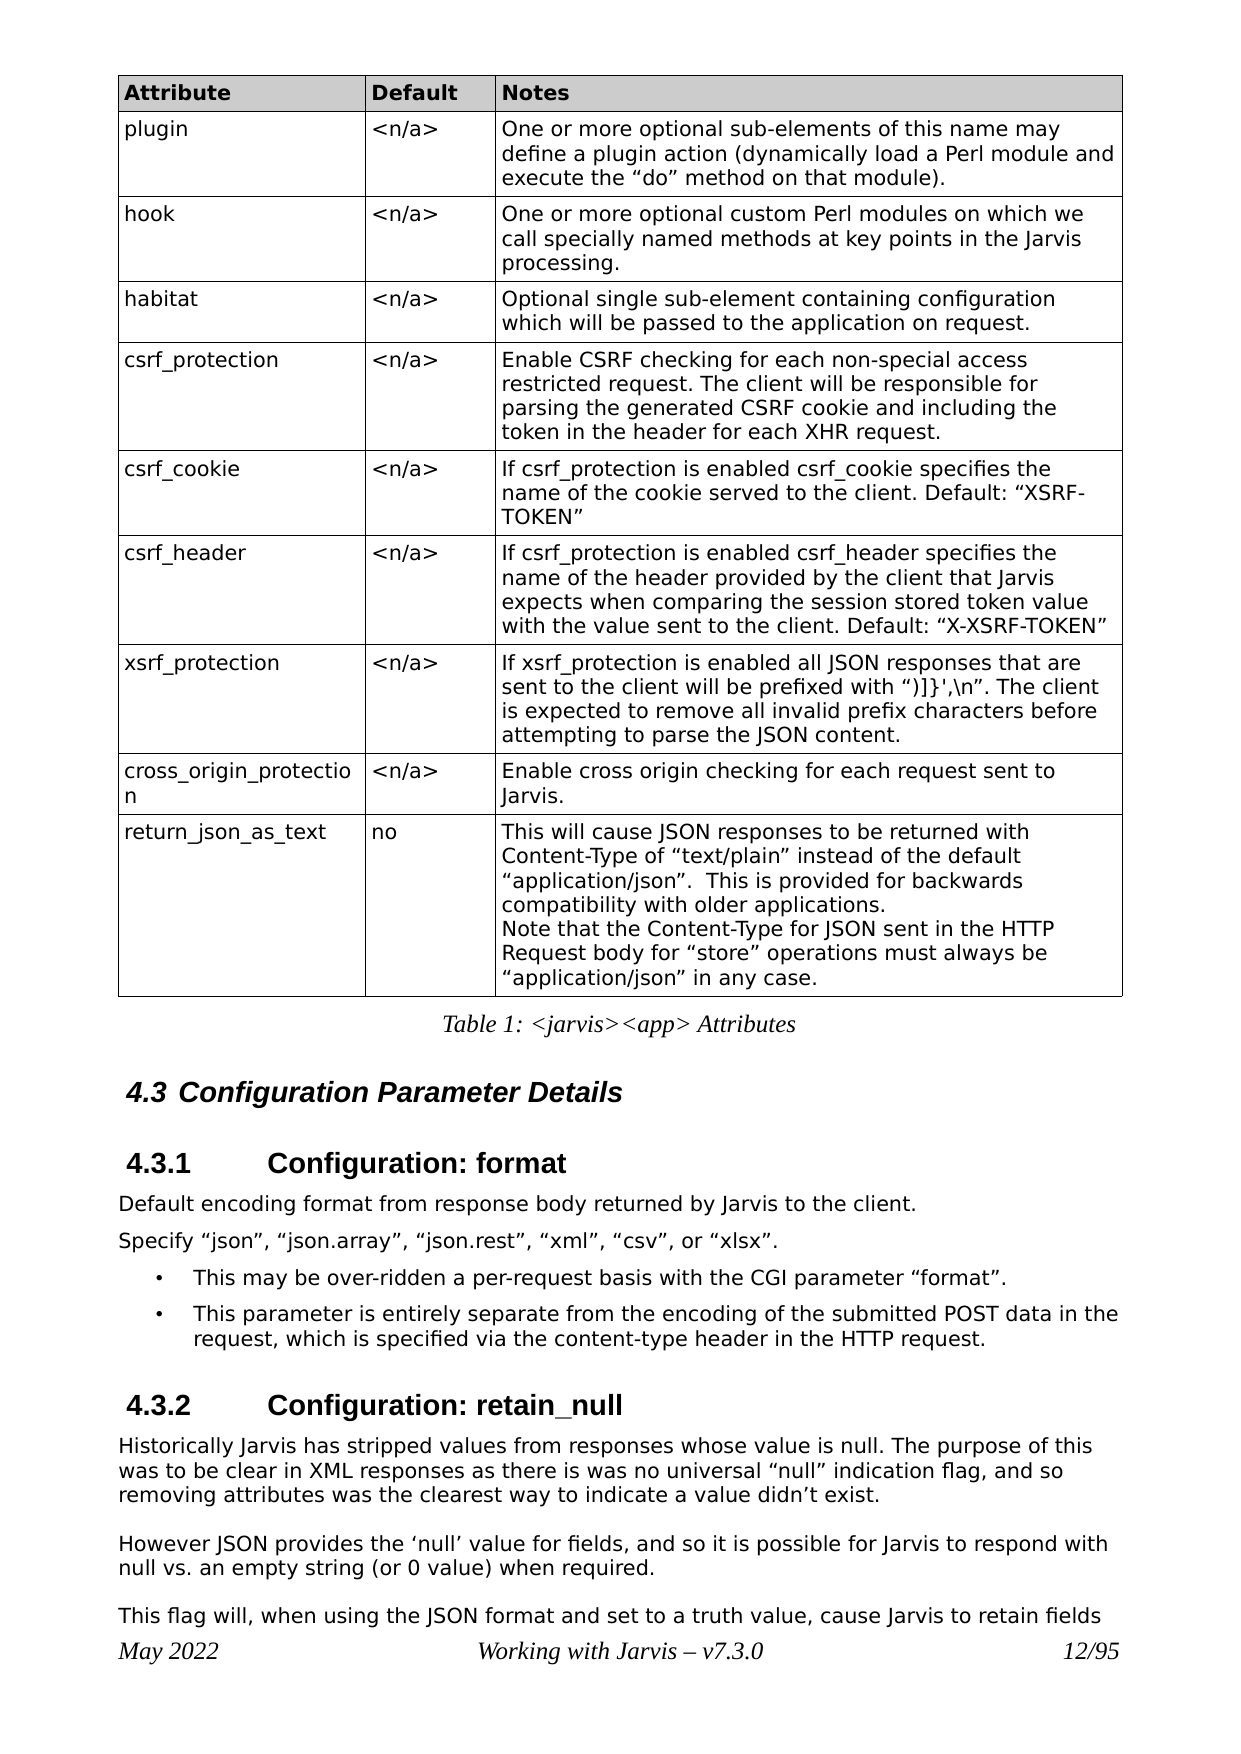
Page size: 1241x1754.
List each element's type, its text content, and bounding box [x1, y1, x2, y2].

table_cell <n/a> [366, 282, 495, 341]
list This parameter is entirely separate from the encoding of the submitted POST data in the request, which is specified via the content-type header in the HTTP request. [156, 1302, 1122, 1351]
table_cell csrf_protection [119, 343, 365, 450]
subtitle Configuration: format [118, 1146, 1122, 1179]
table_cell <n/a> [366, 112, 495, 196]
table_cell no [366, 815, 495, 996]
table_cell xsrf_protection [119, 645, 365, 753]
table_cell <n/a> [366, 451, 495, 535]
table_cell If csrf_protection is enabled csrf_header specifies the name of the header provided by the client that Jarvis expects when comparing the session stored token value with the value sent to the client. Default: “X-XSRF-TOKEN” [496, 536, 1122, 644]
table_header Default [366, 76, 495, 111]
text Historically Jarvis has stripped values from responses whose value is null. The purpose of this was to be clear in XML responses as there is was no universal “null” indication flag, and so removing attributes was the clearest way to indicate a value didn’t exist. [118, 1434, 1122, 1507]
table_cell One or more optional sub-elements of this name may define a plugin action (dynamically load a Perl module and execute the “do” method on that module). [496, 112, 1122, 196]
table_cell Enable CSRF checking for each non-special access restricted request. The client will be responsible for parsing the generated CSRF cookie and including the token in the header for each XHR request. [496, 343, 1122, 450]
table_header Attribute [119, 76, 365, 111]
table_cell <n/a> [366, 536, 495, 644]
table_cell plugin [119, 112, 365, 196]
text Table 1: <jarvis><app> Attributes [118, 1009, 1122, 1037]
subtitle Configuration Parameter Details [118, 1075, 1122, 1108]
table_cell One or more optional custom Perl modules on which we call specially named methods at key points in the Jarvis processing. [496, 197, 1122, 281]
subtitle Configuration: retain_null [118, 1388, 1122, 1422]
table_cell Enable cross origin checking for each request sent to Jarvis. [496, 754, 1122, 814]
table_header Notes [496, 76, 1122, 111]
table_cell habitat [119, 282, 365, 341]
table_cell <n/a> [366, 645, 495, 753]
text However JSON provides the ‘null’ value for fields, and so it is possible for Jarvis to respond with null vs. an empty string (or 0 value) when required. [118, 1532, 1122, 1580]
list This may be over-ridden a per-request basis with the CGI parameter “format”. [156, 1266, 1122, 1290]
table_cell If csrf_protection is enabled csrf_cookie specifies the name of the cookie served to the client. Default: “XSRF-TOKEN” [496, 451, 1122, 535]
table_cell This will cause JSON responses to be returned with Content-Type of “text/plain” instead of the default “application/json”. This is provided for backwards compatibility with older applications. Note that the Content-Type for JSON sent in the HTTP Request body for “store” operations must always be “application/json” in any case. [496, 815, 1122, 996]
table_cell If xsrf_protection is enabled all JSON responses that are sent to the client will be prefixed with “)]}',\n”. The client is expected to remove all invalid prefix characters before attempting to parse the JSON content. [496, 645, 1122, 753]
table_cell cross_origin_protection [119, 754, 365, 814]
text Specify “json”, “json.array”, “json.rest”, “xml”, “csv”, or “xlsx”. [118, 1229, 1122, 1253]
table_cell <n/a> [366, 343, 495, 450]
text Default encoding format from response body returned by Jarvis to the client. [118, 1192, 1122, 1216]
table_cell <n/a> [366, 754, 495, 814]
table_cell <n/a> [366, 197, 495, 281]
table_cell csrf_header [119, 536, 365, 644]
table_cell csrf_cookie [119, 451, 365, 535]
table_cell Optional single sub-element containing configuration which will be passed to the application on request. [496, 282, 1122, 341]
table_cell hook [119, 197, 365, 281]
text This flag will, when using the JSON format and set to a truth value, cause Jarvis to retain fields [118, 1604, 1122, 1629]
table_cell return_json_as_text [119, 815, 365, 996]
